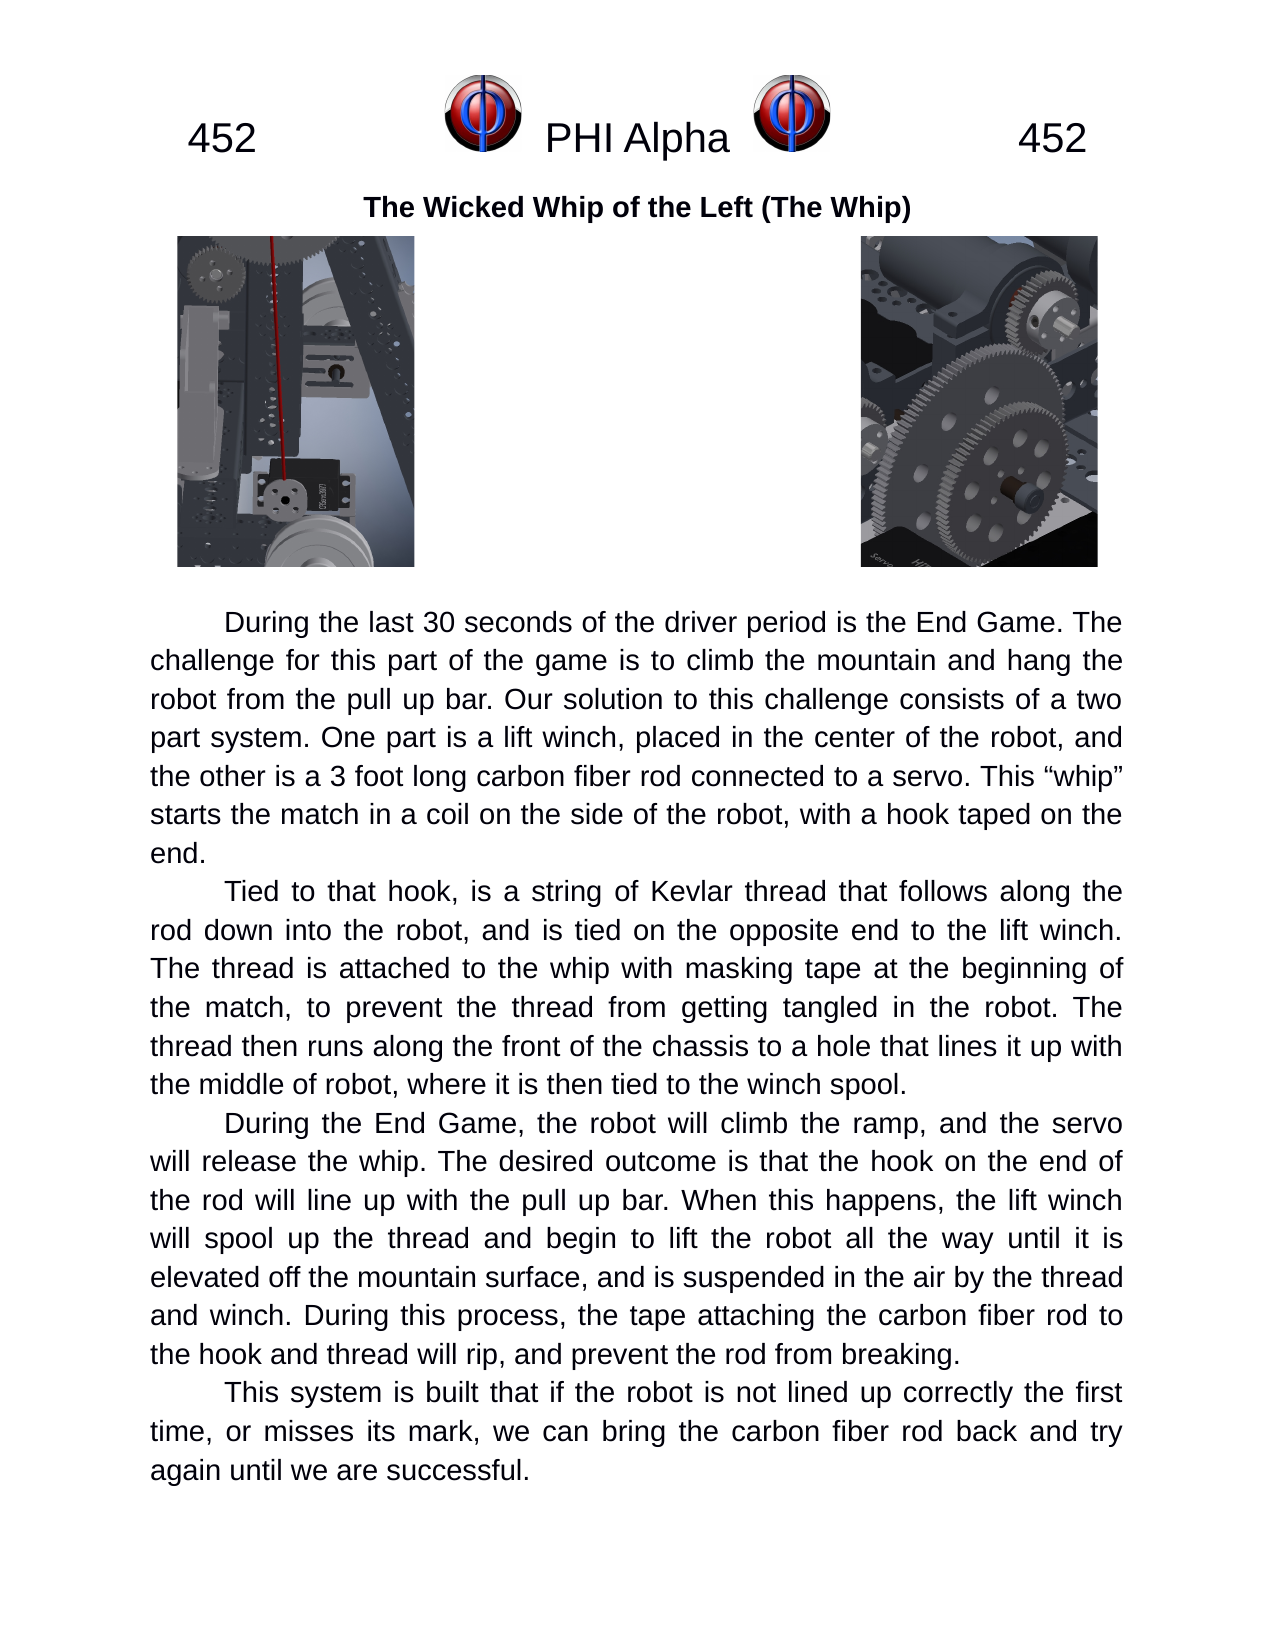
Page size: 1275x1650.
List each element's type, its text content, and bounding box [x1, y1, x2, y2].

picture [177, 236, 415, 567]
text During the last 30 seconds of the driver period is the End Game. The challenge for this part of the game is to climb the mountain and hang the robot from the pull up bar. Our solution to this challenge consists of a two part system. One part is a lift winch, placed in the center of the robot, and the other is a 3 foot long carbon fiber rod connected to a servo. This “whip” starts the match in a coil on the side of the robot, with a hook taped on the end. [150, 605, 1125, 869]
text Tied to that hook, is a string of Kevlar thread that follows along the rod down into the robot, and is tied on the opposite end to the lift winch. The thread is attached to the whip with masking tape at the beginning of the match, to prevent the thread from getting tangled in the robot. The thread then runs along the front of the chassis to a hole that lines it up with the middle of robot, where it is then tied to the winch spool. [150, 874, 1125, 1101]
picture [860, 236, 1098, 567]
picture [753, 75, 831, 152]
text During the End Game, the robot will climb the ramp, and the servo will release the whip. The desired outcome is that the hook on the end of the rod will line up with the pull up bar. When this happens, the lift winch will spool up the thread and begin to lift the robot all the way until it is elevated off the mountain surface, and is suspended in the air by the thread and winch. During this process, the tape attaching the carbon fiber rod to the hook and thread will rip, and prevent the rod from breaking. [150, 1106, 1125, 1371]
text The Wicked Whip of the Left (The Whip) [150, 190, 1125, 224]
picture [444, 75, 522, 152]
text This system is built that if the robot is not lined up correctly the first time, or misses its mark, we can bring the carbon fiber rod back and try again until we are successful. [150, 1376, 1125, 1486]
